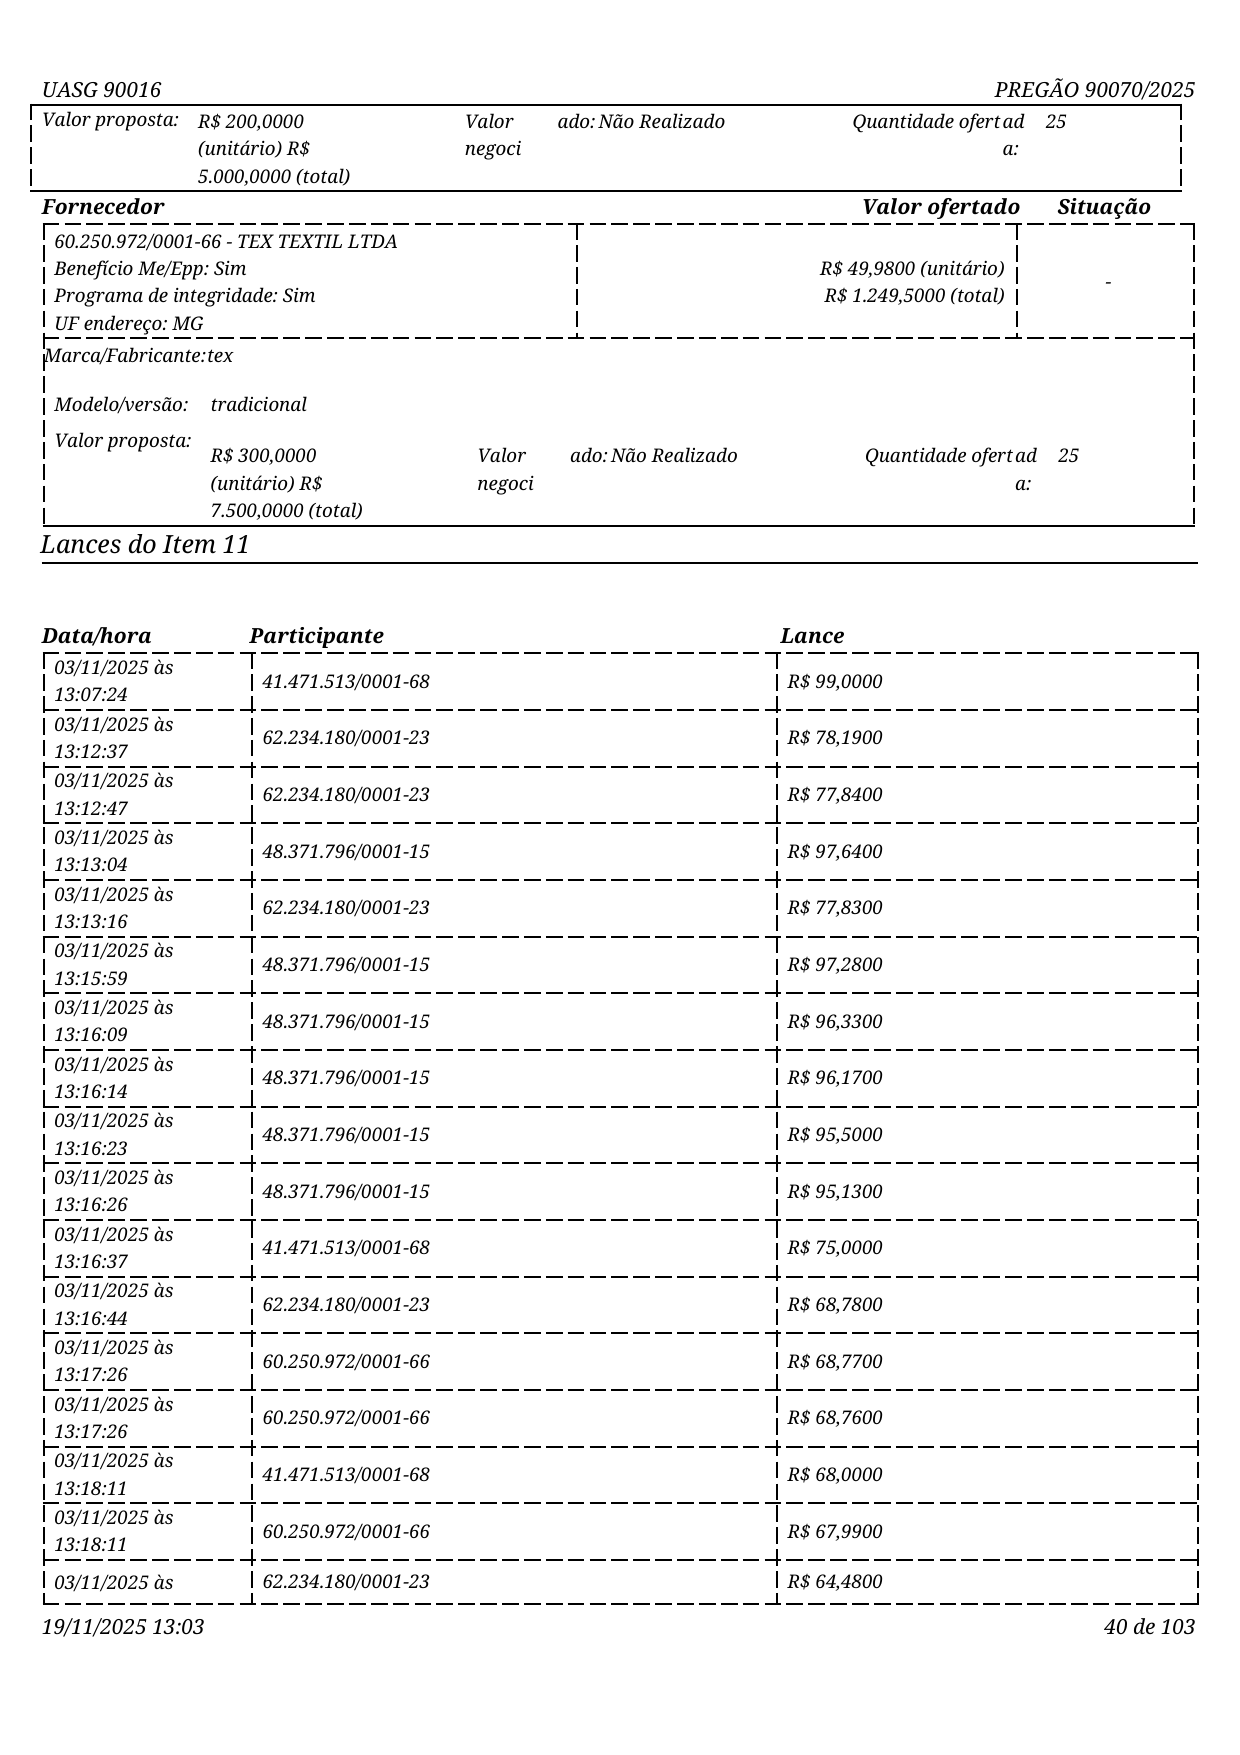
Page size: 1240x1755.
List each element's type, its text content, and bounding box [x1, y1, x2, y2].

table_cell R$ 68,7600 [777, 1389, 1198, 1446]
table_header R$ 99,0000 [777, 652, 1198, 709]
table_cell [477, 389, 577, 438]
table_cell 03/11/2025 às 13:13:04 [44, 822, 252, 879]
table_cell ado: Não Realizado [577, 438, 787, 524]
table_cell [788, 337, 1017, 388]
table_cell 03/11/2025 às 13:16:09 [44, 992, 252, 1049]
table_header 60.250.972/0001-66 - TEX TEXTIL LTDA Benefício Me/Epp: Sim Programa de integridade: Sim UF endereço: MG [44, 223, 477, 337]
table_cell [788, 389, 1017, 438]
table_cell 60.250.972/0001-66 [252, 1502, 777, 1559]
table_cell 03/11/2025 às 13:16:37 [44, 1219, 252, 1276]
text Fornecedor Valor ofertado Situação [42, 192, 1198, 221]
table_cell 48.371.796/0001-15 [252, 1049, 777, 1106]
table_cell 25 [1048, 438, 1101, 524]
table_cell Valor negoci [477, 438, 577, 524]
table_cell Marca/Fabricante: tex [44, 337, 477, 388]
table_cell [1101, 389, 1194, 438]
table_cell 62.234.180/0001-23 [252, 766, 777, 822]
table_cell R$ 67,9900 [777, 1502, 1198, 1559]
table_cell 03/11/2025 às 13:16:44 [44, 1276, 252, 1332]
table_cell R$ 75,0000 [777, 1219, 1198, 1276]
table_cell 03/11/2025 às 13:17:26 [44, 1389, 252, 1446]
table_cell [1101, 337, 1194, 388]
table_header R$ 49,9800 (unitário) R$ 1.249,5000 (total) [788, 223, 1017, 337]
table_cell 62.234.180/0001-23 [252, 1559, 777, 1603]
text Lances do Item 11 [40, 527, 1198, 561]
table_cell 03/11/2025 às 13:18:11 [44, 1446, 252, 1502]
table_cell 62.234.180/0001-23 [252, 709, 777, 766]
table_cell ada: [1004, 106, 1035, 190]
table_cell R$ 200,0000 (unitário) R$ 5.000,0000 (total) [186, 106, 464, 190]
table_cell ada: [1017, 438, 1048, 524]
table_cell R$ 68,7800 [777, 1276, 1198, 1332]
table_cell 03/11/2025 às 13:12:37 [44, 709, 252, 766]
table_cell 48.371.796/0001-15 [252, 1162, 777, 1219]
table_cell [577, 337, 787, 388]
table_cell R$ 96,3300 [777, 992, 1198, 1049]
table_cell R$ 68,0000 [777, 1446, 1198, 1502]
table_cell 25 [1035, 106, 1088, 190]
table_header [577, 223, 787, 337]
table_cell 60.250.972/0001-66 [252, 1332, 777, 1389]
table_cell 03/11/2025 às 13:15:59 [44, 936, 252, 992]
table_cell Valor proposta: [31, 106, 186, 190]
table_cell R$ 77,8400 [777, 766, 1198, 822]
table_cell [1101, 438, 1194, 524]
table_header [1017, 223, 1101, 337]
table_cell 48.371.796/0001-15 [252, 936, 777, 992]
table_cell R$ 96,1700 [777, 1049, 1198, 1106]
table_cell tradicional [199, 389, 477, 438]
table_cell R$ 95,1300 [777, 1162, 1198, 1219]
table_cell 03/11/2025 às 13:12:47 [44, 766, 252, 822]
table_cell 03/11/2025 às [44, 1559, 252, 1603]
table_header 41.471.513/0001-68 [252, 652, 777, 709]
table_cell Quantidade ofert [827, 106, 1004, 190]
table_cell 62.234.180/0001-23 [252, 1276, 777, 1332]
table_cell 41.471.513/0001-68 [252, 1446, 777, 1502]
table_cell 03/11/2025 às 13:13:16 [44, 879, 252, 936]
table_cell R$ 95,5000 [777, 1106, 1198, 1162]
table_cell R$ 77,8300 [777, 879, 1198, 936]
table_cell [1017, 389, 1101, 438]
table_cell [1017, 337, 1101, 388]
table_cell R$ 300,0000 (unitário) R$ 7.500,0000 (total) [199, 438, 477, 524]
table_cell R$ 68,7700 [777, 1332, 1198, 1389]
table_cell 48.371.796/0001-15 [252, 822, 777, 879]
table_cell R$ 78,1900 [777, 709, 1198, 766]
table_cell 41.471.513/0001-68 [252, 1219, 777, 1276]
table_header 03/11/2025 às 13:07:24 [44, 652, 252, 709]
table_cell 48.371.796/0001-15 [252, 992, 777, 1049]
text Data/hora Participante Lance [42, 621, 1198, 650]
table_cell 03/11/2025 às 13:16:23 [44, 1106, 252, 1162]
table_cell R$ 64,4800 [777, 1559, 1198, 1603]
table_cell [477, 337, 577, 388]
table_cell ado: Não Realizado [565, 106, 827, 190]
table_header [477, 223, 577, 337]
table_header - [1101, 223, 1194, 337]
table_cell 03/11/2025 às 13:17:26 [44, 1332, 252, 1389]
table_cell 48.371.796/0001-15 [252, 1106, 777, 1162]
table_cell 03/11/2025 às 13:16:14 [44, 1049, 252, 1106]
table_cell 03/11/2025 às 13:18:11 [44, 1502, 252, 1559]
table_cell [1088, 106, 1181, 190]
table_cell Quantidade ofert [788, 438, 1017, 524]
table_cell Valor negoci [465, 106, 564, 190]
table_cell Modelo/versão: Valor proposta: [44, 389, 199, 524]
table_cell R$ 97,6400 [777, 822, 1198, 879]
table_cell 60.250.972/0001-66 [252, 1389, 777, 1446]
table_cell R$ 97,2800 [777, 936, 1198, 992]
table_cell 03/11/2025 às 13:16:26 [44, 1162, 252, 1219]
table_cell 62.234.180/0001-23 [252, 879, 777, 936]
table_cell [577, 389, 787, 438]
